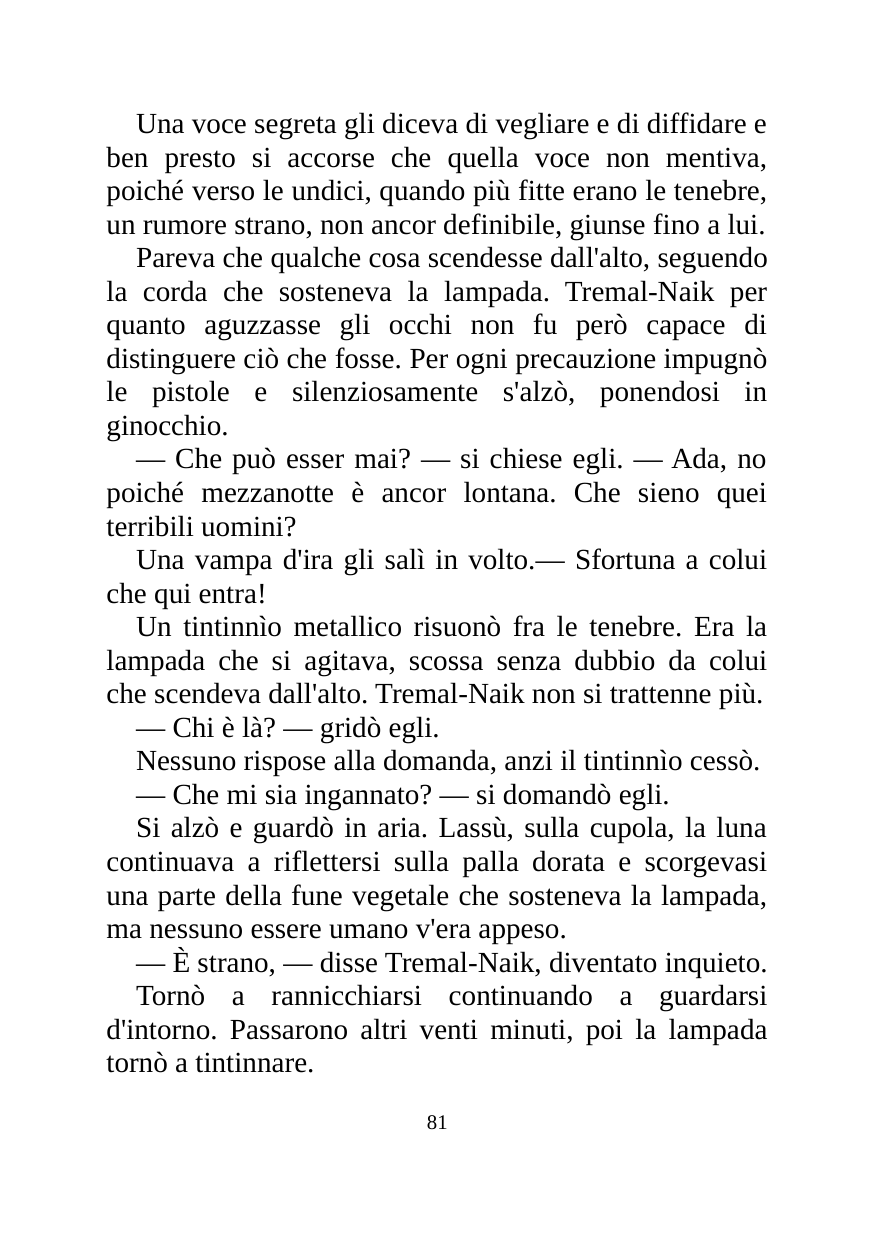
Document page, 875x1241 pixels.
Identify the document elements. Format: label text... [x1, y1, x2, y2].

text Tornò a rannicchiarsi continuando a guardarsi d'intorno. Passarono altri venti minuti, poi la lampada tornò a tintinnare. [106, 978, 768, 1079]
text Nessuno rispose alla domanda, anzi il tintinnìo cessò. [106, 743, 768, 777]
text — Che mi sia ingannato? — si domandò egli. [106, 777, 768, 811]
text Una vampa d'ira gli salì in volto.— Sfortuna a colui che qui entra! [106, 542, 768, 609]
text — È strano, — disse Tremal-Naik, diventato inquieto. [106, 945, 768, 978]
text — Che può esser mai? — si chiese egli. — Ada, no poiché mezzanotte è ancor lontana. Che sieno quei terribili uomini? [106, 442, 768, 542]
text Si alzò e guardò in aria. Lassù, sulla cupola, la luna continuava a riflettersi sulla palla dorata e scorgevasi una parte della fune vegetale che sosteneva la lampada, ma nessuno essere umano v'era appeso. [106, 811, 768, 945]
text Una voce segreta gli diceva di vegliare e di diffidare e ben presto si accorse che quella voce non mentiva, poiché verso le undici, quando più fitte erano le tenebre, un rumore strano, non ancor definibile, giunse fino a lui. [106, 106, 768, 240]
text Un tintinnìo metallico risuonò fra le tenebre. Era la lampada che si agitava, scossa senza dubbio da colui che scendeva dall'alto. Tremal-Naik non si trattenne più. [106, 609, 768, 710]
text Pareva che qualche cosa scendesse dall'alto, seguendo la corda che sosteneva la lampada. Tremal-Naik per quanto aguzzasse gli occhi non fu però capace di distinguere ciò che fosse. Per ogni precauzione impugnò le pistole e silenziosamente s'alzò, ponendosi in ginocchio. [106, 240, 768, 442]
text — Chi è là? — gridò egli. [106, 710, 768, 743]
